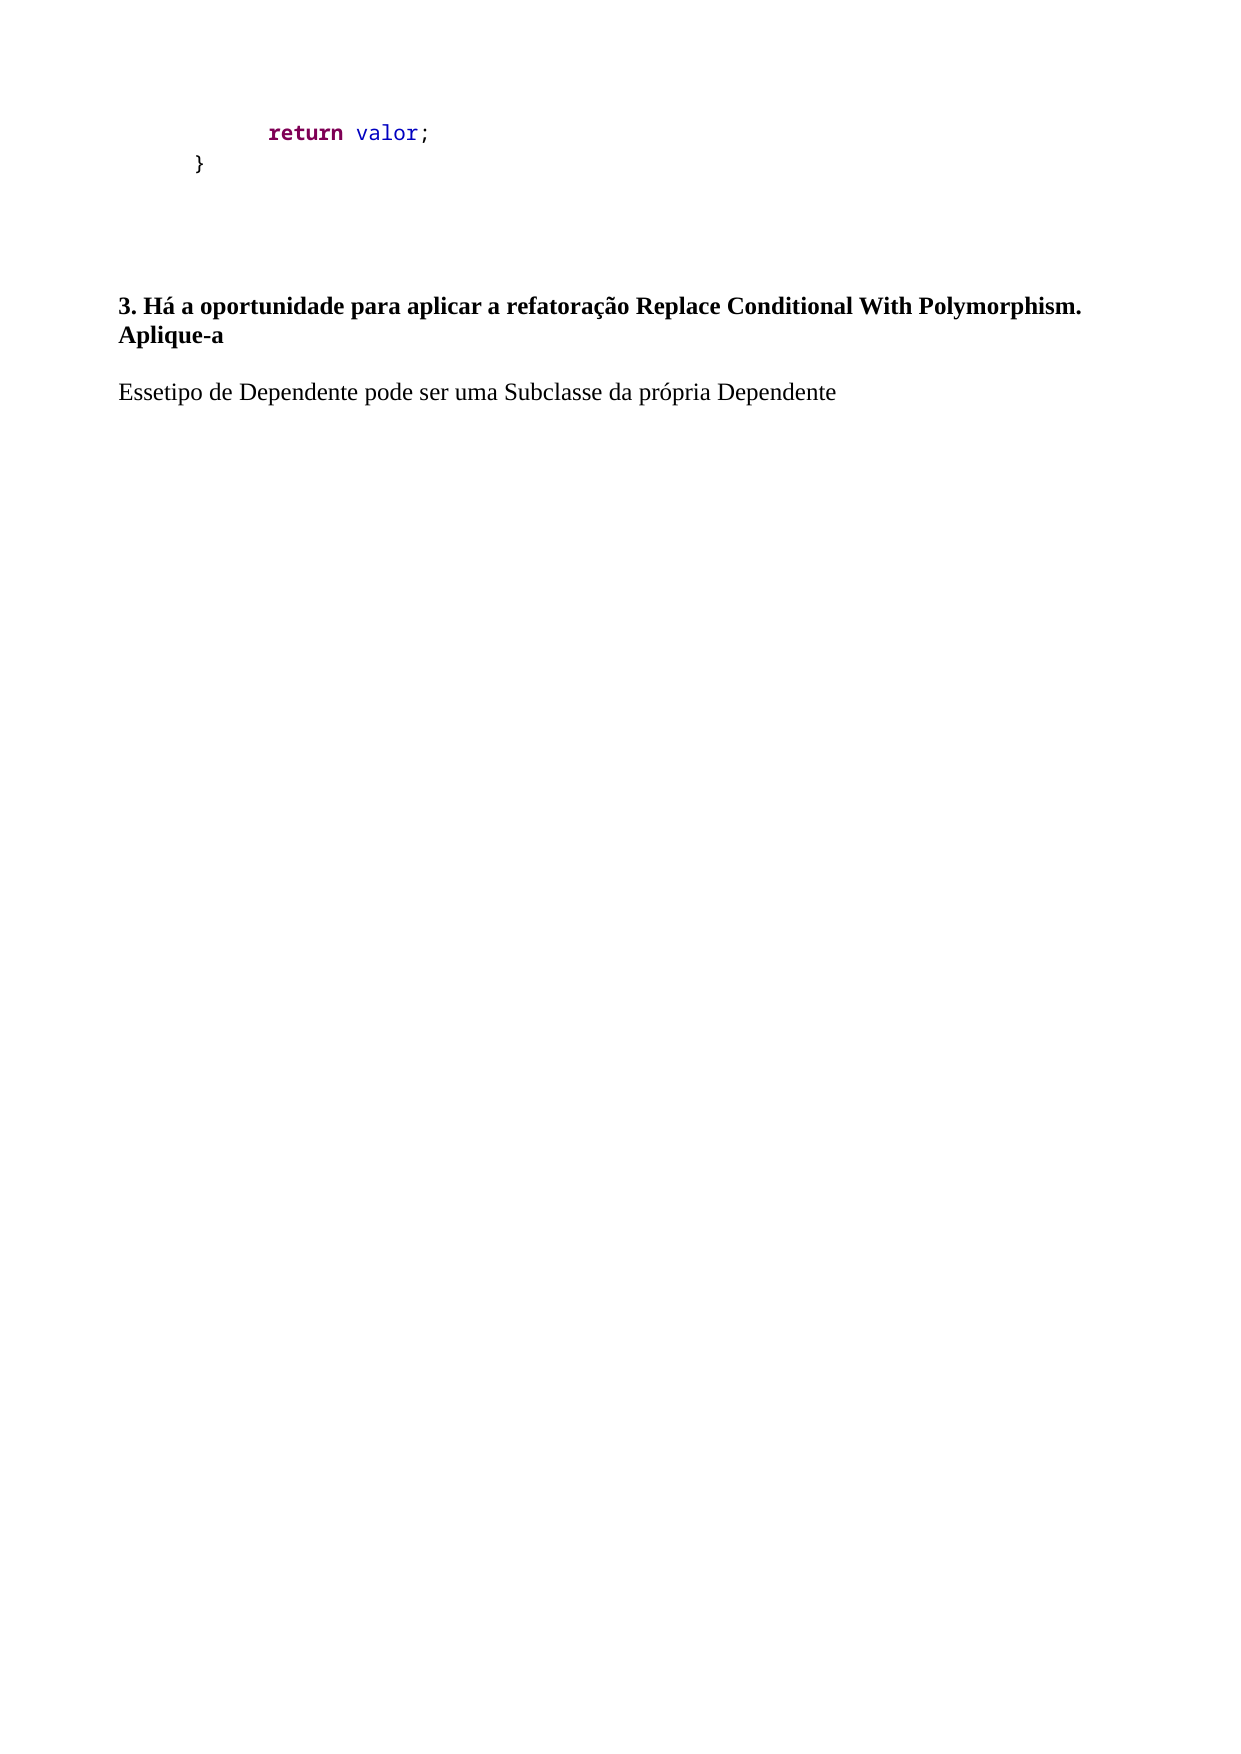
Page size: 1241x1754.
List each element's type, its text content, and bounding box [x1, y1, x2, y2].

text return valor; [118, 118, 1122, 147]
text 3. Há a oportunidade para aplicar a refatoração Replace Conditional With Polymorphism. Aplique-a [118, 291, 1122, 348]
text } [118, 147, 1122, 176]
text Essetipo de Dependente pode ser uma Subclasse da própria Dependente [118, 377, 1122, 406]
